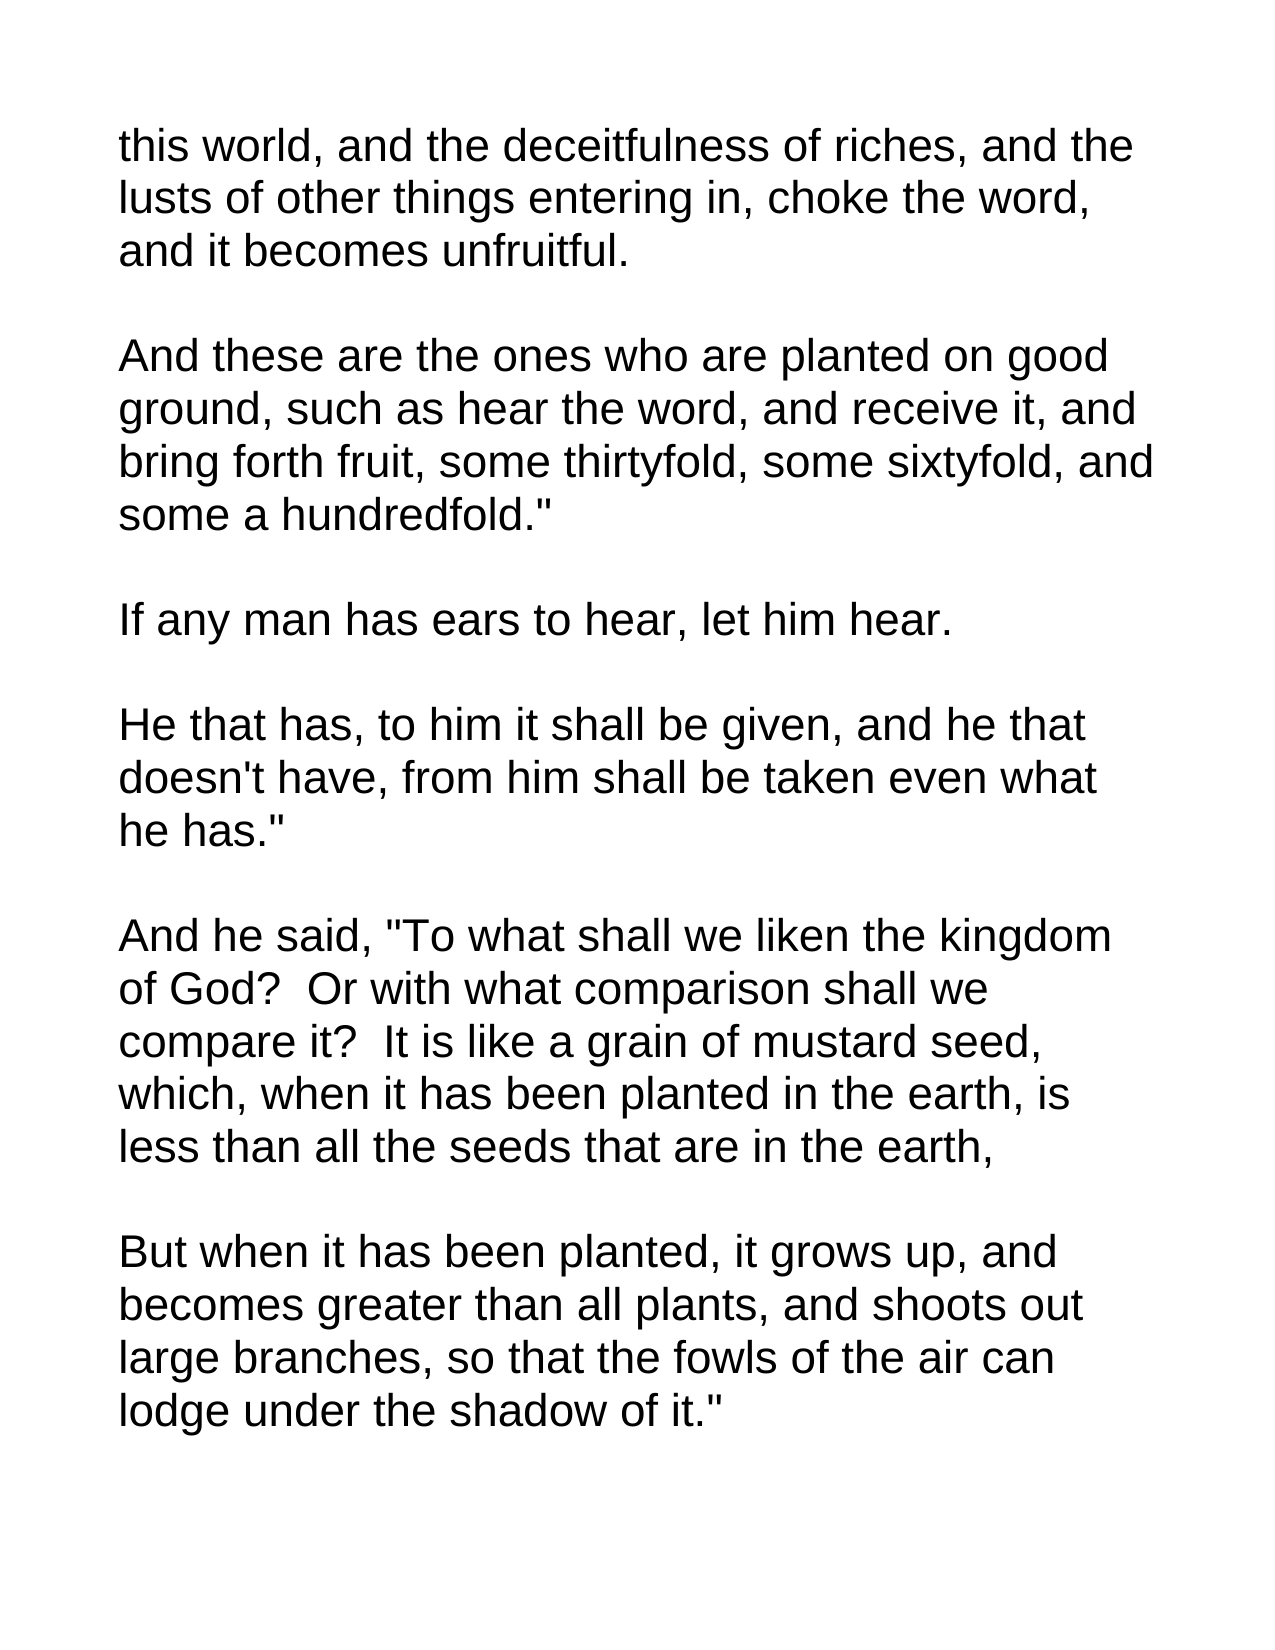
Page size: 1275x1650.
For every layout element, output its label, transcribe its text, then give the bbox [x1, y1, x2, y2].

text If any man has ears to hear, let him hear. [118, 592, 1157, 645]
text But when it has been planted, it grows up, and becomes greater than all plants, and shoots out large branches, so that the fowls of the air can lodge under the shadow of it." [118, 1225, 1157, 1436]
text And he said, "To what shall we liken the kingdom of God? Or with what comparison shall we compare it? It is like a grain of mustard seed, which, when it has been planted in the earth, is less than all the seeds that are in the earth, [118, 909, 1157, 1172]
text He that has, to him it shall be given, and he that doesn't have, from him shall be taken even what he has." [118, 698, 1157, 856]
text And these are the ones who are planted on good ground, such as hear the word, and receive it, and bring forth fruit, some thirtyfold, some sixtyfold, and some a hundredfold." [118, 329, 1157, 540]
text this world, and the deceitfulness of riches, and the lusts of other things entering in, choke the word, and it becomes unfruitful. [118, 118, 1157, 276]
